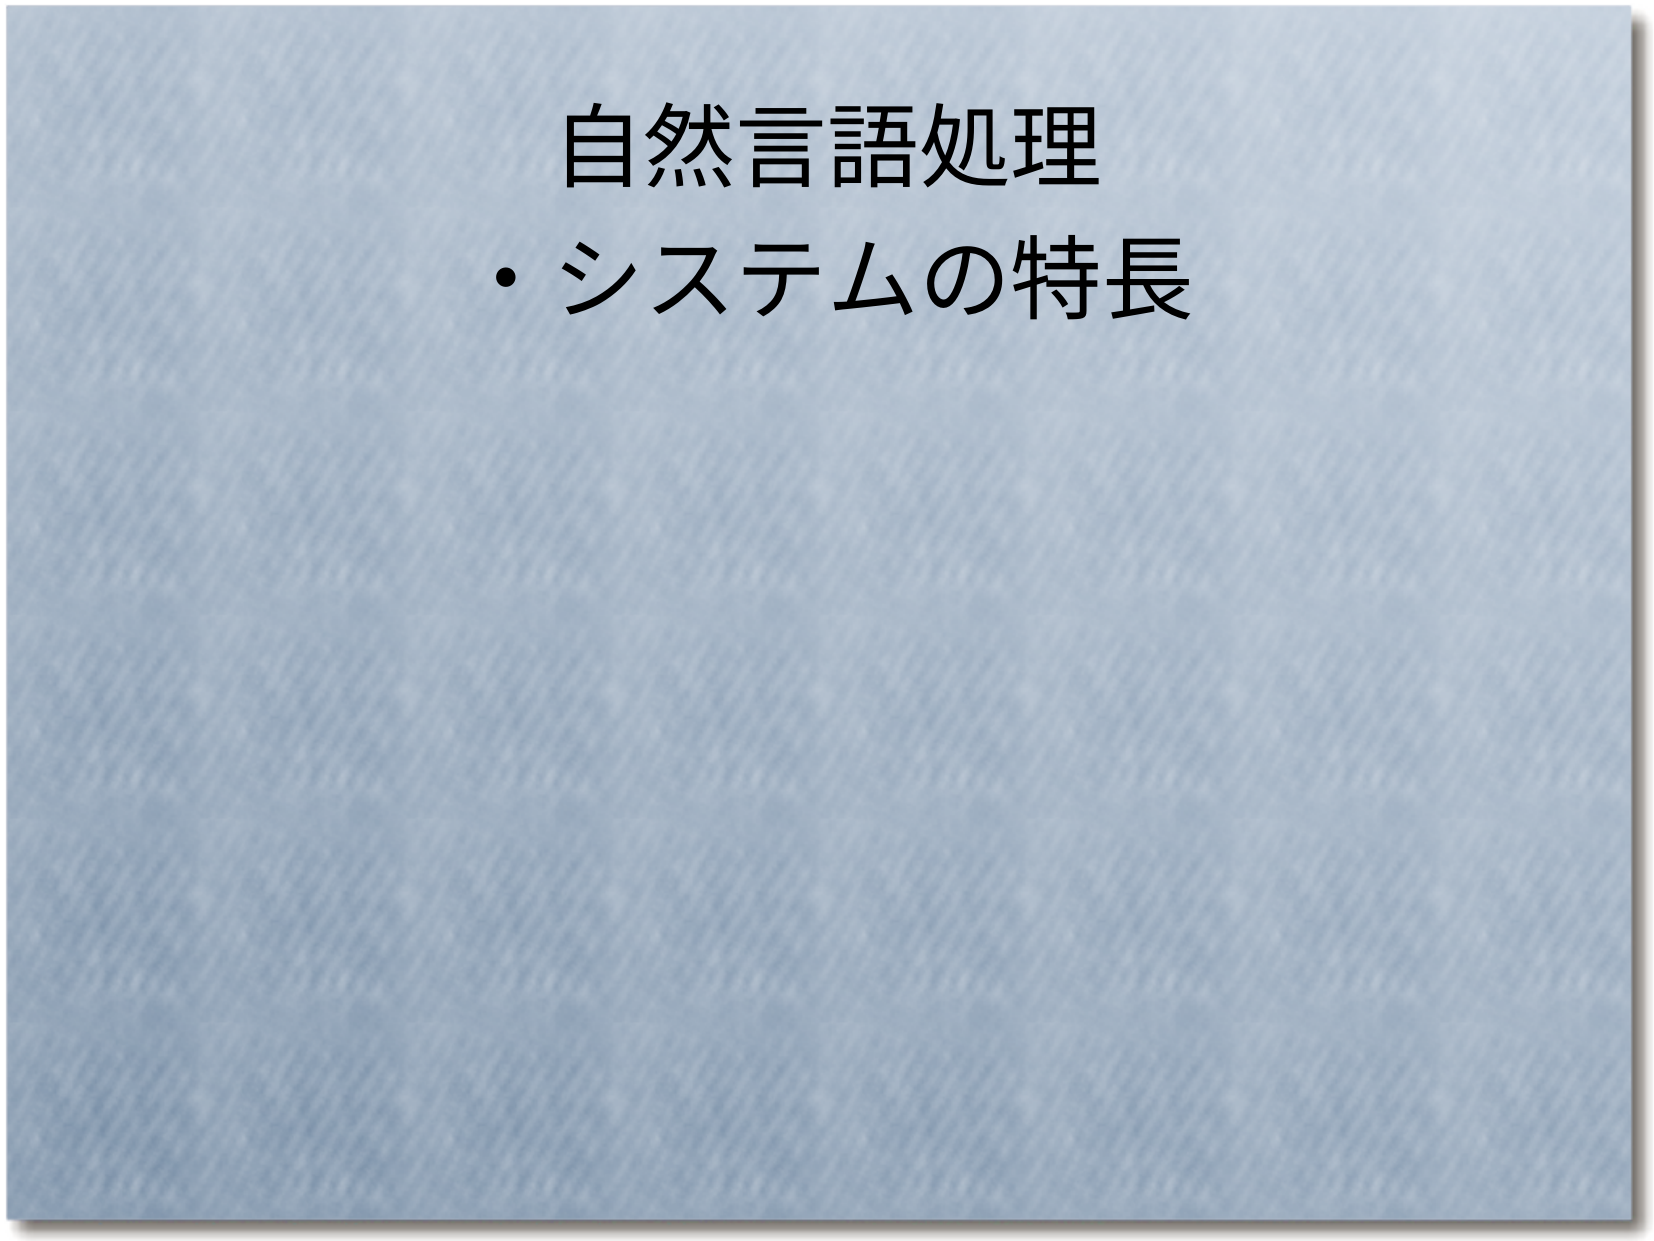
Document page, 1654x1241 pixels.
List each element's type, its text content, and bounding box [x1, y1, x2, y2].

title 自然言語処理 ・システムの特長 [121, 102, 1534, 310]
picture [0, 0, 1654, 1241]
